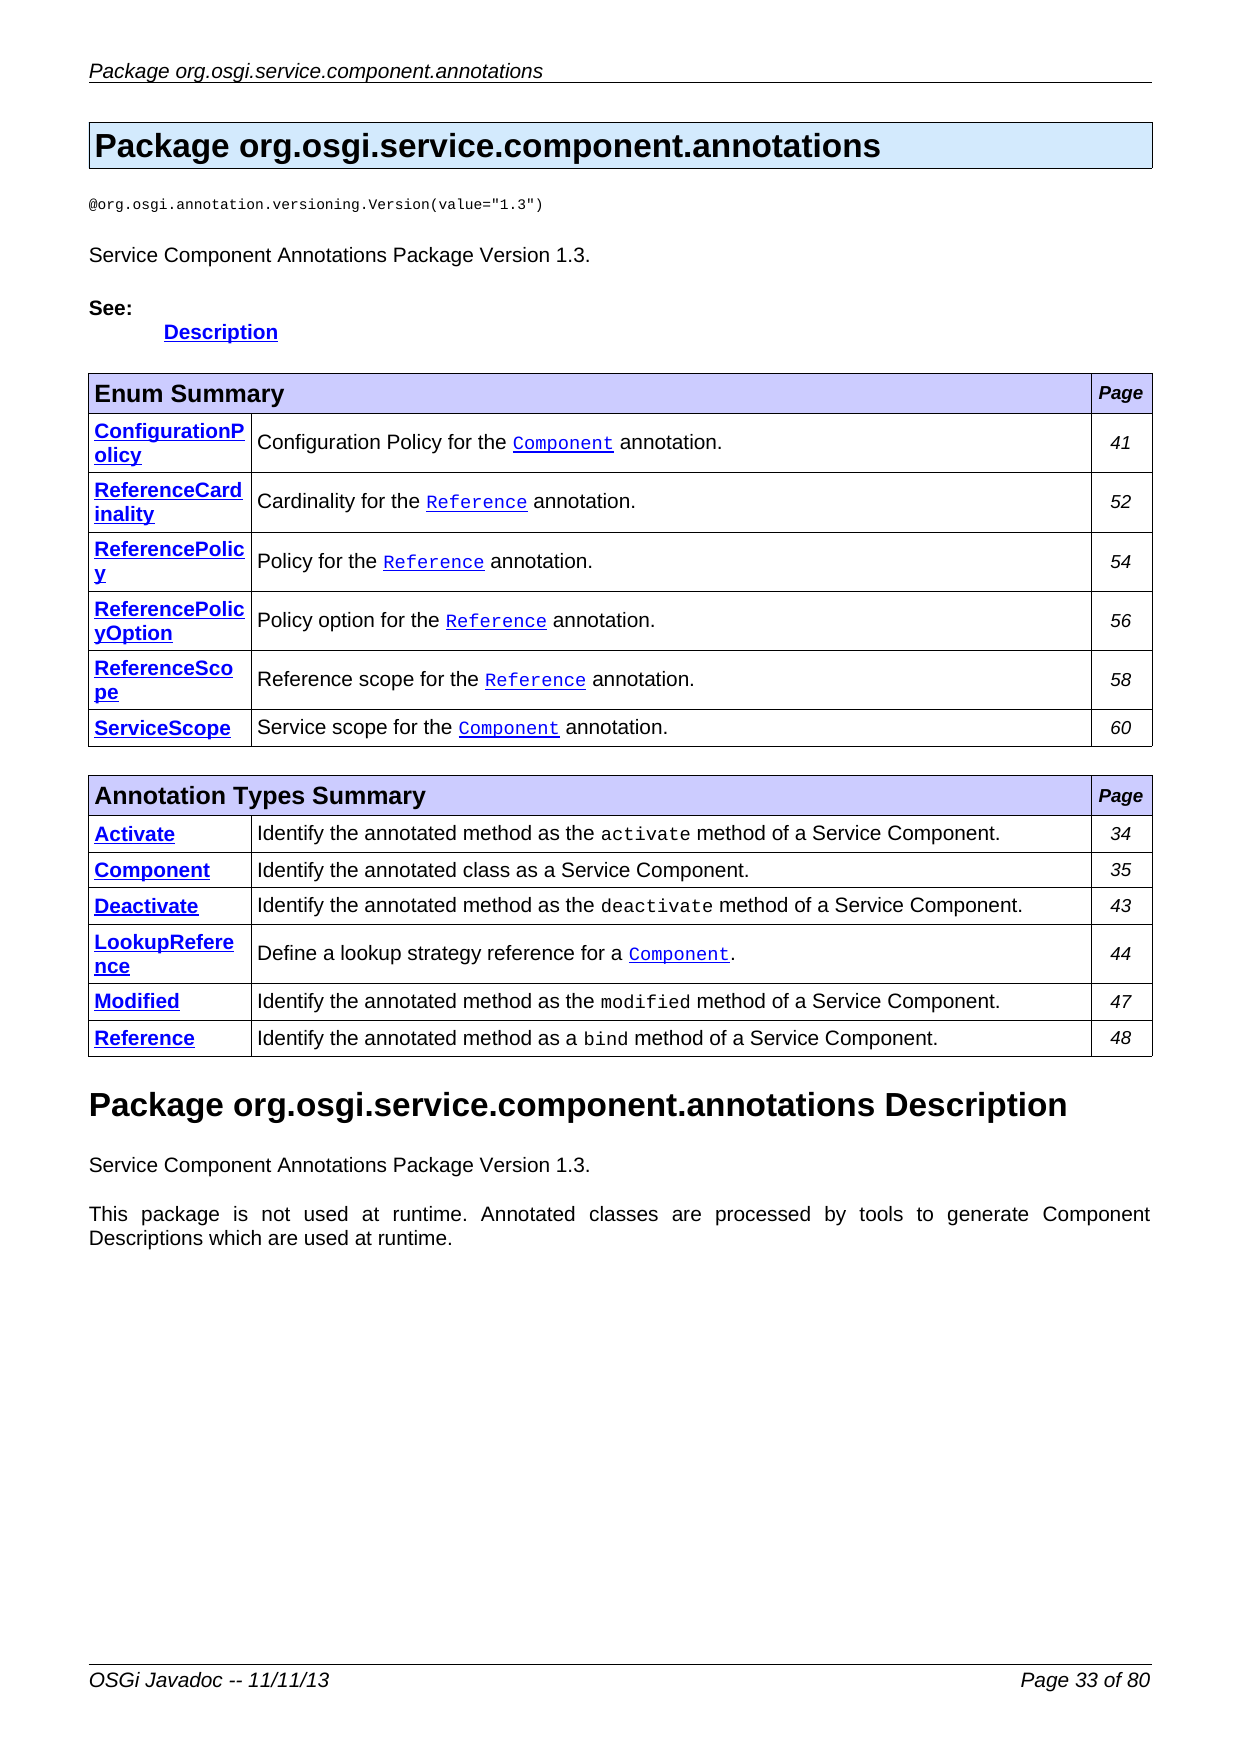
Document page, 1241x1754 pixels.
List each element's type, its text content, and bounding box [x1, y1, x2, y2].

table_cell 48 [1092, 984, 1152, 1019]
table_header Annotation Types Summary [89, 776, 1091, 815]
table_cell Reference scope for the Reference annotation. [252, 651, 1091, 709]
table_cell 57 [1092, 592, 1152, 650]
table_cell Identify the annotated method as the deactivate method of a Service Component. [252, 888, 1091, 924]
text This package is not used at runtime. Annotated classes are processed by tools to generate Component Descriptions which are used at runtime. [88, 1202, 1152, 1250]
table_cell ReferenceCardinality [89, 473, 251, 532]
table_cell Configuration Policy for the Component annotation. [252, 414, 1091, 472]
table_cell 36 [1092, 853, 1152, 887]
table_cell 49 [1092, 1021, 1152, 1056]
table_cell ReferencePolicy [89, 533, 251, 591]
table_cell 53 [1092, 473, 1152, 532]
text Description [163, 320, 1152, 344]
table_cell Policy for the Reference annotation. [252, 533, 1091, 591]
table_cell ReferenceScope [89, 651, 251, 709]
table_cell ConfigurationPolicy [89, 414, 251, 472]
text @org.osgi.annotation.versioning.Version(value="1.3") [88, 197, 1152, 213]
table_cell 35 [1092, 816, 1152, 852]
table_header Page [1092, 374, 1152, 413]
text See: [88, 296, 1152, 320]
table_cell Define a lookup strategy reference for a Component. [252, 925, 1091, 983]
table_cell Modified [89, 984, 251, 1019]
table_cell ReferencePolicyOption [89, 592, 251, 650]
table_cell Cardinality for the Reference annotation. [252, 473, 1091, 532]
table_cell Activate [89, 816, 251, 852]
table_cell Service scope for the Component annotation. [252, 710, 1091, 746]
table_cell Identify the annotated method as the activate method of a Service Component. [252, 816, 1091, 852]
table_cell 45 [1092, 925, 1152, 983]
table_cell Policy option for the Reference annotation. [252, 592, 1091, 650]
text Package org.osgi.service.component.annotations Description [88, 1085, 1152, 1124]
table_cell ServiceScope [89, 710, 251, 746]
text Service Component Annotations Package Version 1.3. [88, 243, 1152, 267]
table_cell Identify the annotated method as the modified method of a Service Component. [252, 984, 1091, 1019]
table_cell 61 [1092, 710, 1152, 746]
table_cell LookupReference [89, 925, 251, 983]
text Service Component Annotations Package Version 1.3. [88, 1153, 1152, 1177]
table_cell Deactivate [89, 888, 251, 924]
table_cell 42 [1092, 414, 1152, 472]
table_cell Component [89, 853, 251, 887]
subtitle Package org.osgi.service.component.annotations [90, 123, 1152, 168]
table_cell 44 [1092, 888, 1152, 924]
table_cell Identify the annotated method as a bind method of a Service Component. [252, 1021, 1091, 1056]
table_cell 59 [1092, 651, 1152, 709]
table_cell Reference [89, 1021, 251, 1056]
table_cell Identify the annotated class as a Service Component. [252, 853, 1091, 887]
table_cell 55 [1092, 533, 1152, 591]
table_header Enum Summary [89, 374, 1091, 413]
table_header Page [1092, 776, 1152, 815]
